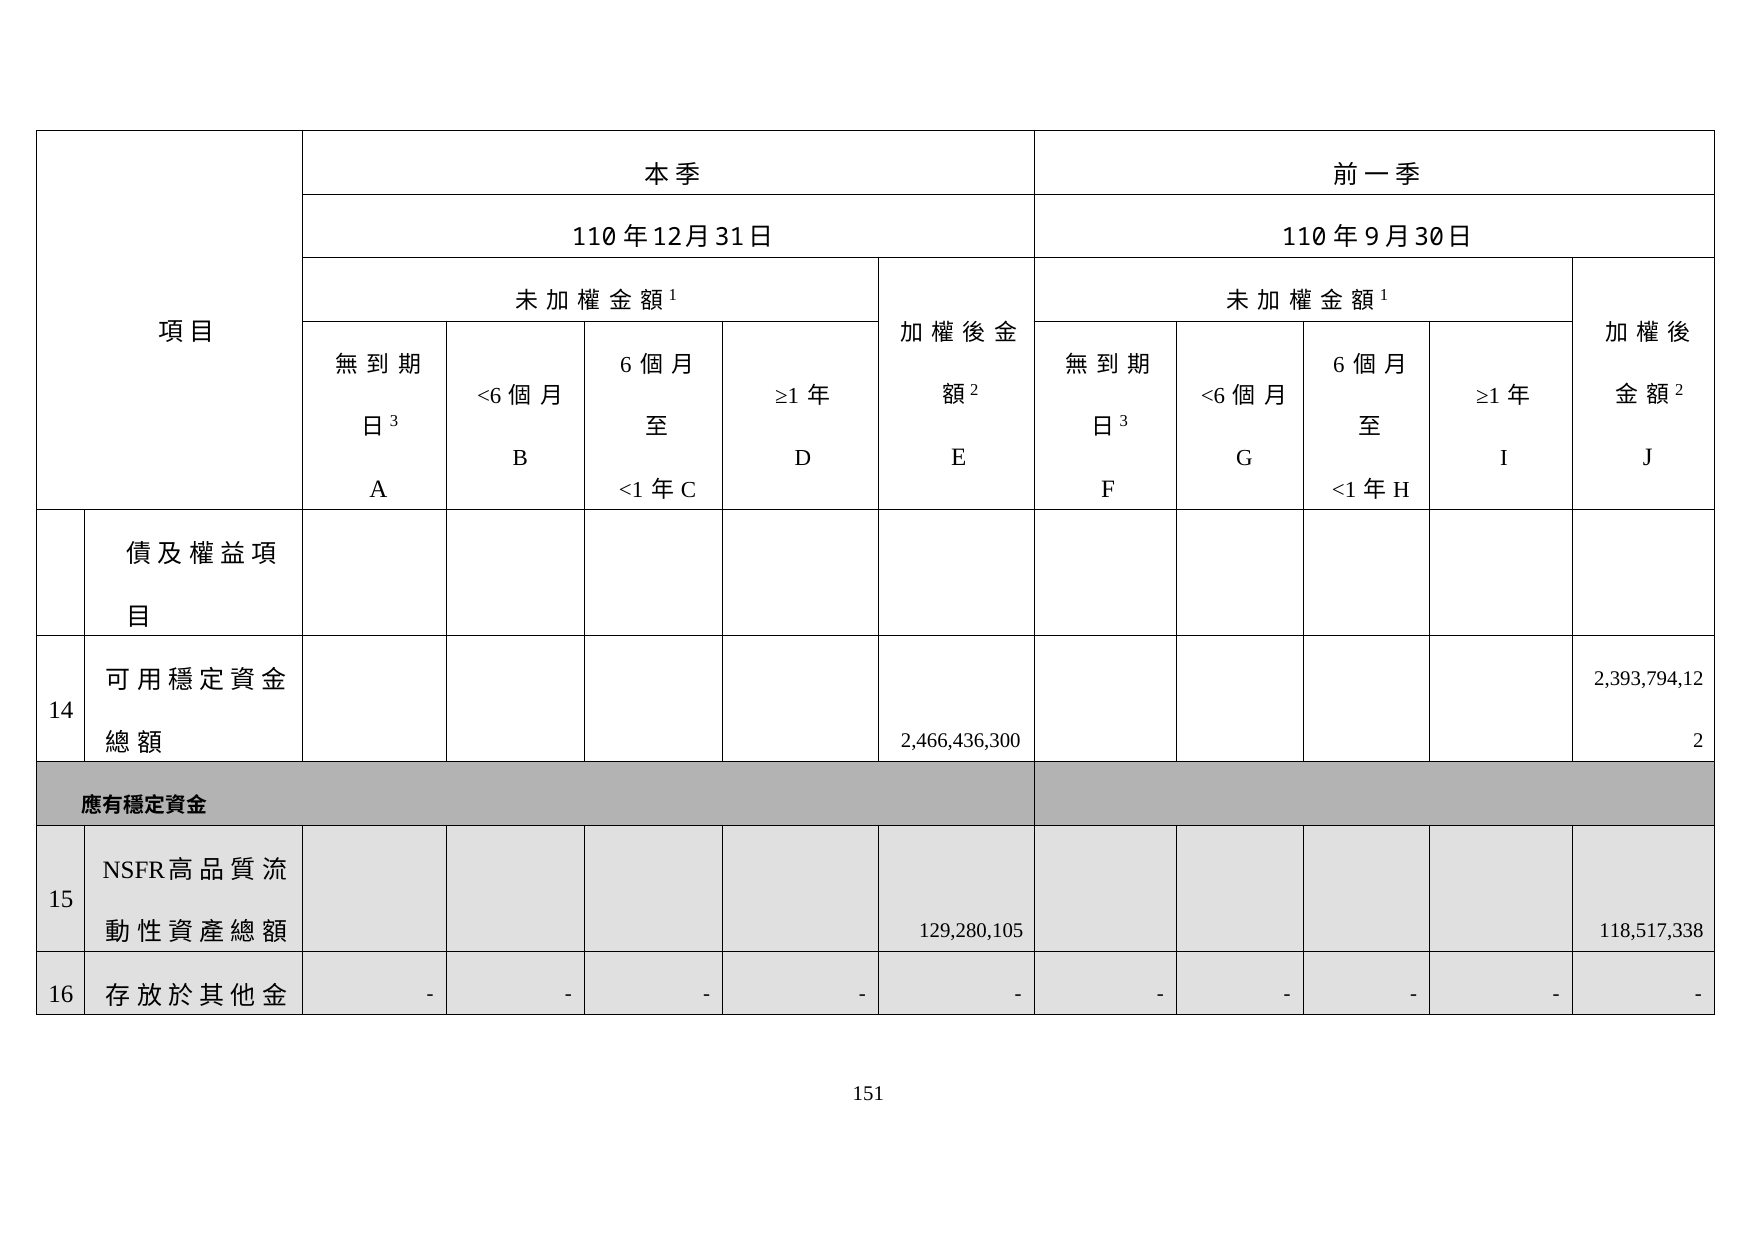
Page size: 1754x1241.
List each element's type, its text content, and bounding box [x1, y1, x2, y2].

table_cell [1035, 826, 1176, 951]
table_cell 未加權金額1 [1035, 258, 1572, 321]
table_cell [1177, 636, 1303, 761]
table_cell - [1430, 952, 1572, 1014]
table_cell [1430, 636, 1572, 761]
table_header 前一季 [1035, 131, 1714, 193]
table_cell 未加權金額1 [303, 258, 878, 321]
table_cell [303, 636, 446, 761]
table_cell - [723, 952, 878, 1014]
table_cell [723, 510, 878, 635]
table_cell NSFR高品質流動性資產總額 [85, 826, 302, 951]
table_cell [1304, 636, 1429, 761]
table_cell 118,517,338 [1573, 826, 1714, 951]
table_cell [585, 510, 722, 635]
table_cell 無到期日3 F [1035, 322, 1176, 509]
table_cell [879, 510, 1034, 635]
table_cell 6個月至 <1年C [585, 322, 722, 509]
table_cell [1177, 826, 1303, 951]
table_cell [447, 636, 584, 761]
table_cell [1304, 510, 1429, 635]
table_cell ≥1年 D [723, 322, 878, 509]
table_cell - [1304, 952, 1429, 1014]
table_cell [447, 510, 584, 635]
table_cell - [879, 952, 1034, 1014]
table_cell 16 [37, 952, 84, 1014]
table_cell [1035, 510, 1176, 635]
table_cell - [447, 952, 584, 1014]
table_cell [585, 636, 722, 761]
table_cell - [1035, 952, 1176, 1014]
table_cell <6個月 G [1177, 322, 1303, 509]
table_cell - [585, 952, 722, 1014]
table_cell 加權後金額2 J [1573, 258, 1714, 509]
table_header 項目 [37, 131, 302, 509]
table_cell 應有穩定資金 [37, 762, 1034, 825]
table_cell [1430, 510, 1572, 635]
table_cell [1430, 826, 1572, 951]
table_cell [723, 826, 878, 951]
table_cell [303, 826, 446, 951]
table_cell 110年12月31日 [303, 195, 1034, 257]
table_cell <6個月 B [447, 322, 584, 509]
table_cell 6個月至 <1年H [1304, 322, 1429, 509]
table_cell 無到期日3 A [303, 322, 446, 509]
table_cell 存放於其他金 [85, 952, 302, 1014]
table_cell [1573, 510, 1714, 635]
table_cell [447, 826, 584, 951]
table_cell 14 [37, 636, 84, 761]
table_cell - [1177, 952, 1303, 1014]
table_cell 可用穩定資金總額 [85, 636, 302, 761]
table_cell 15 [37, 826, 84, 951]
table_cell [1304, 826, 1429, 951]
table_cell ≥1年 I [1430, 322, 1572, 509]
table_cell 債及權益項目 [85, 510, 302, 635]
table_cell [723, 636, 878, 761]
table_cell - [1573, 952, 1714, 1014]
table_cell [1177, 510, 1303, 635]
table_cell 2,466,436,300 [879, 636, 1034, 761]
table_cell [585, 826, 722, 951]
table_cell 加權後金額2 E [879, 258, 1034, 509]
table_cell 2,393,794,122 [1573, 636, 1714, 761]
table_cell [1035, 762, 1714, 825]
table_header 本季 [303, 131, 1034, 193]
table_cell - [303, 952, 446, 1014]
table_cell [37, 510, 84, 635]
table_cell [1035, 636, 1176, 761]
table_cell [303, 510, 446, 635]
table_cell 110年9月30日 [1035, 195, 1714, 257]
table_cell 129,280,105 [879, 826, 1034, 951]
